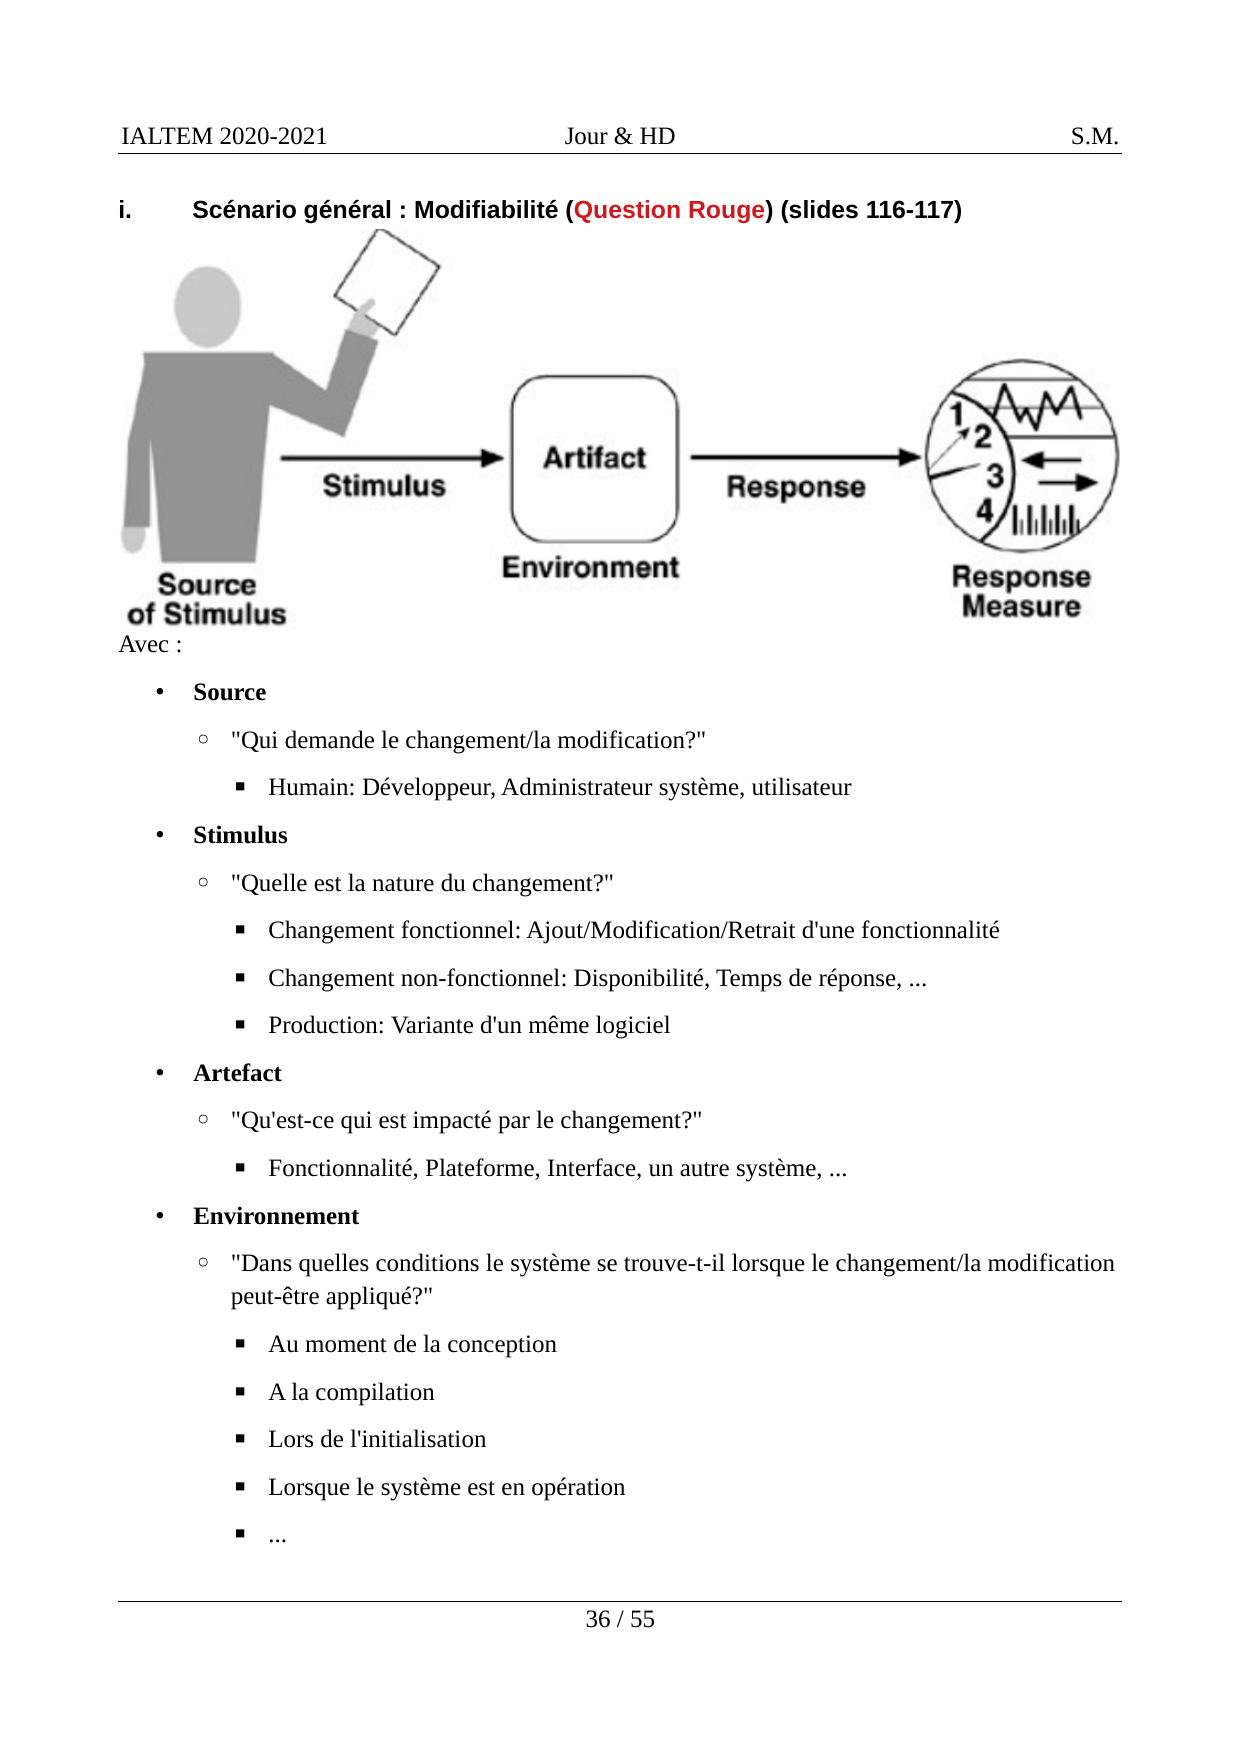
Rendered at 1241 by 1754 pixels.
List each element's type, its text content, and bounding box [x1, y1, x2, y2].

list Lorsque le système est en opération [231, 1472, 1122, 1501]
list Environnement [156, 1201, 1122, 1229]
list Production: Variante d'un même logiciel [231, 1010, 1122, 1039]
text Avec : [118, 630, 1122, 658]
list Lors de l'initialisation [231, 1424, 1122, 1453]
picture [118, 229, 1123, 630]
list Humain: Développeur, Administrateur système, utilisateur [231, 772, 1122, 801]
list Stimulus [156, 820, 1122, 849]
list Au moment de la conception [231, 1329, 1122, 1358]
list "Qui demande le changement/la modification?" [193, 725, 1122, 753]
list Changement fonctionnel: Ajout/Modification/Retrait d'une fonctionnalité [231, 915, 1122, 944]
list A la compilation [231, 1377, 1122, 1405]
list Fonctionnalité, Plateforme, Interface, un autre système, ... [231, 1153, 1122, 1182]
list "Dans quelles conditions le système se trouve-t-il lorsque le changement/la modification peut-être appliqué?" [193, 1248, 1122, 1310]
list "Qu'est-ce qui est impacté par le changement?" [193, 1106, 1122, 1134]
list Changement non-fonctionnel: Disponibilité, Temps de réponse, ... [231, 963, 1122, 992]
list ... [231, 1519, 1122, 1548]
list Source [156, 677, 1122, 706]
list "Quelle est la nature du changement?" [193, 868, 1122, 896]
list Artefact [156, 1058, 1122, 1087]
subtitle Scénario général : Modifiabilité (Question Rouge) (slides 116-117) [118, 195, 1122, 223]
